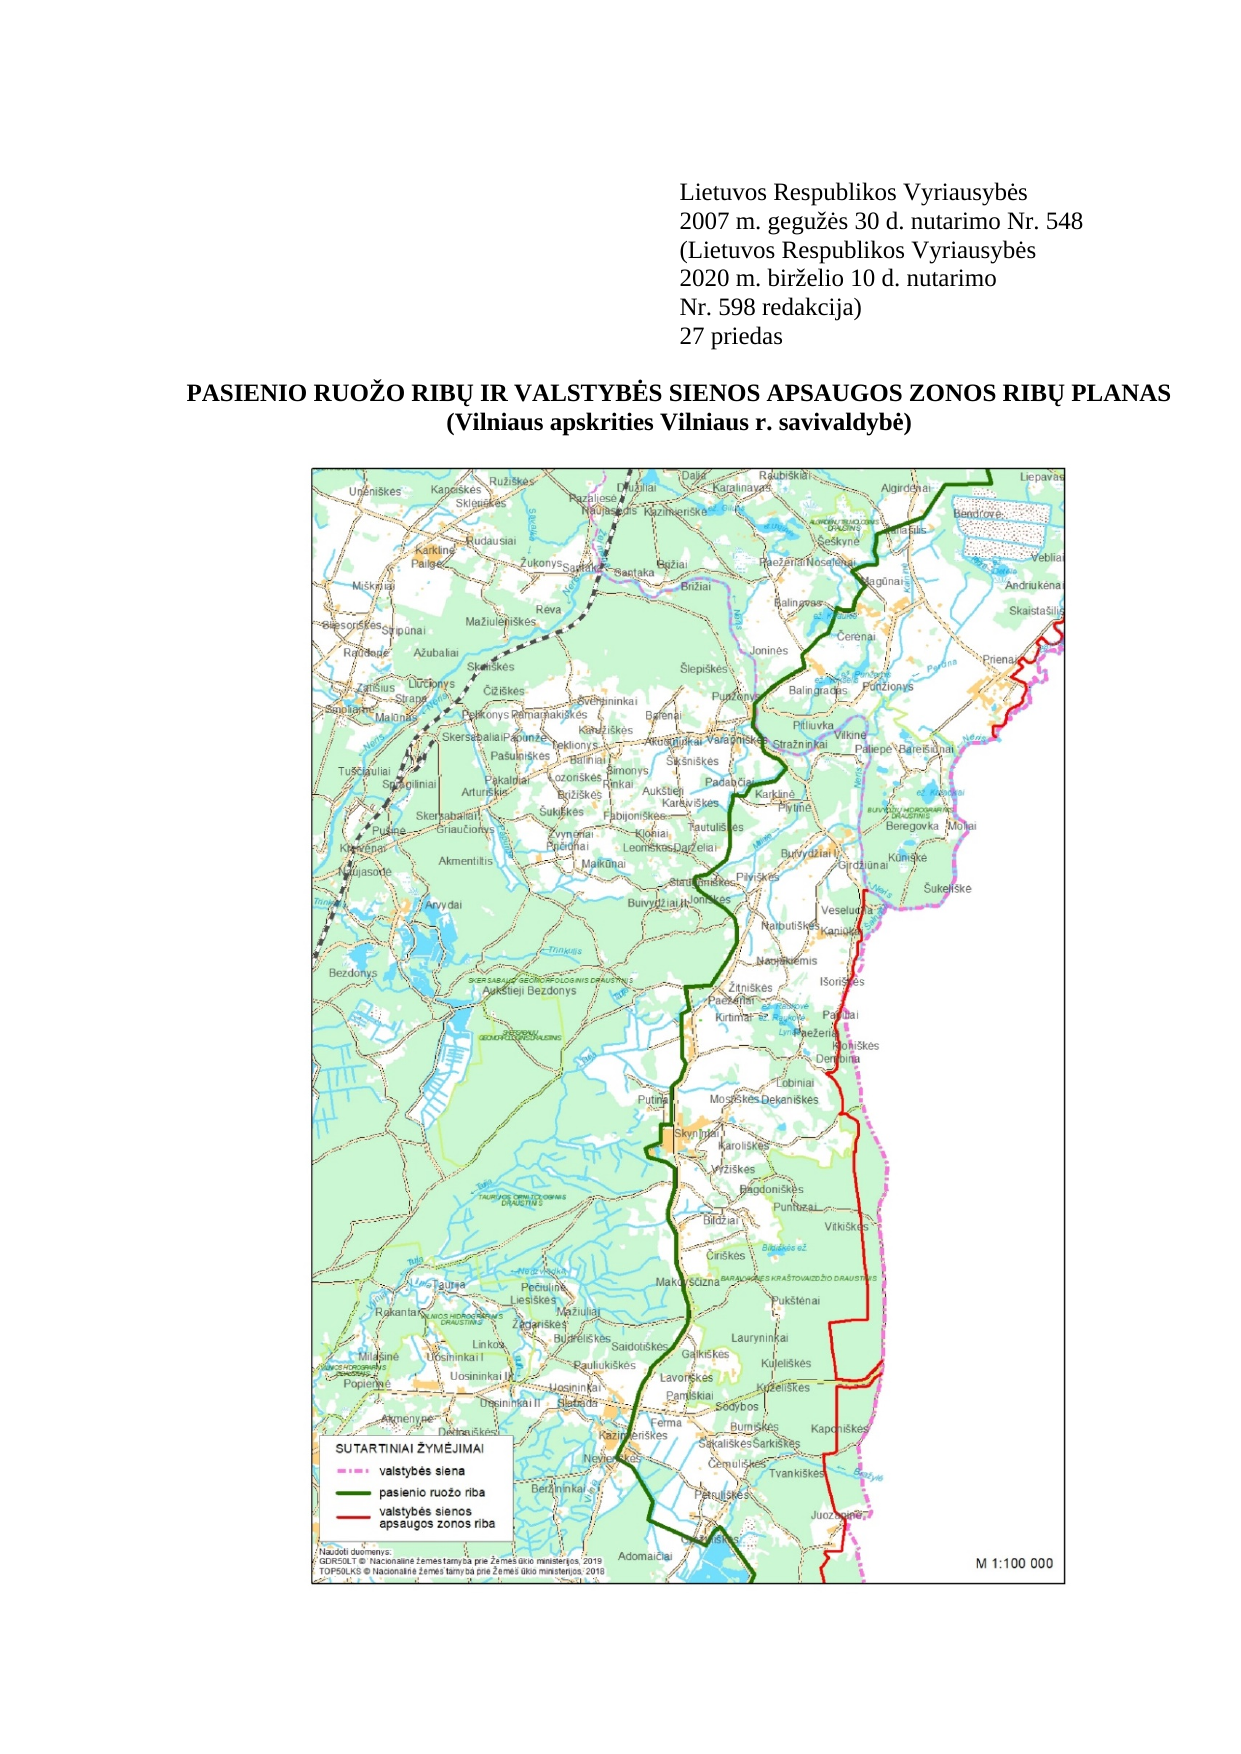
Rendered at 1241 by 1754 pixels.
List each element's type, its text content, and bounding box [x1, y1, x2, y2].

text Nr. 598 redakcija) [177, 292, 1181, 321]
text 27 priedas [177, 321, 1181, 350]
text 2007 m. gegužės 30 d. nutarimo Nr. 548 [177, 206, 1181, 235]
text PASIENIO RUOŽO RIBŲ IR VALSTYBĖS SIENOS APSAUGOS ZONOS RIBŲ PLANAS (Vilniaus apskrities Vilniaus r. savivaldybė) [177, 378, 1181, 436]
text (Lietuvos Respublikos Vyriausybės [177, 235, 1181, 263]
text 2020 m. birželio 10 d. nutarimo [177, 263, 1181, 292]
text Lietuvos Respublikos Vyriausybės [177, 177, 1181, 206]
